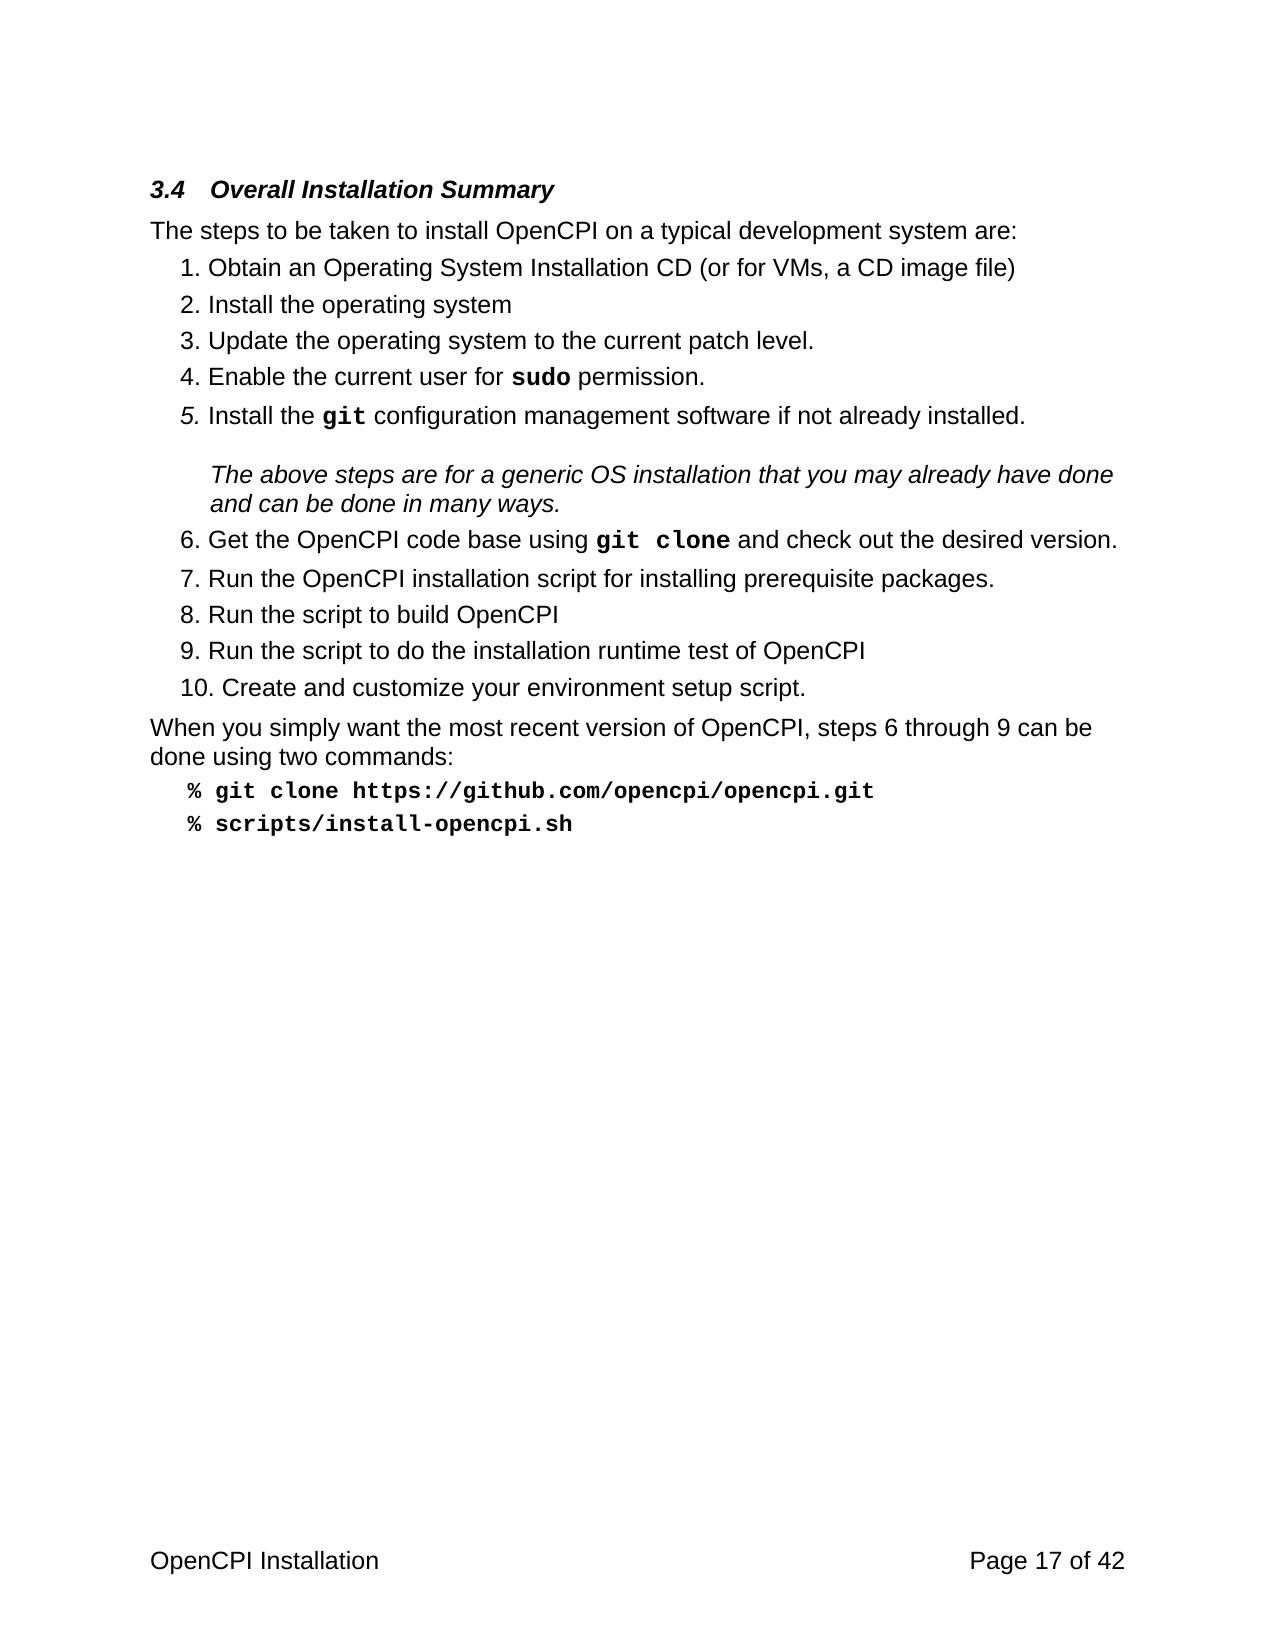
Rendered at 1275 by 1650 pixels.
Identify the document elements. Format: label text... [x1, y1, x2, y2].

list Create and customize your environment setup script. [180, 672, 1125, 701]
text % scripts/install-opencpi.sh [187, 812, 1125, 838]
list Update the operating system to the current patch level. [180, 326, 1125, 355]
list Run the OpenCPI installation script for installing prerequisite packages. [180, 564, 1125, 592]
text The steps to be taken to install OpenCPI on a typical development system are: [150, 216, 1125, 244]
list Install the git configuration management software if not already installed. The above steps are for a generic OS installation that you may already have done and can be done in many ways. [180, 401, 1125, 518]
text When you simply want the most recent version of OpenCPI, steps 6 through 9 can be done using two commands: [150, 713, 1125, 771]
list Enable the current user for sudo permission. [180, 362, 1125, 393]
text % git clone https://github.com/opencpi/opencpi.git [187, 780, 1125, 806]
list Get the OpenCPI code base using git clone and check out the desired version. [180, 525, 1125, 556]
list Install the operating system [180, 290, 1125, 318]
list Run the script to do the installation runtime test of OpenCPI [180, 636, 1125, 665]
list Run the script to build OpenCPI [180, 600, 1125, 629]
list Obtain an Operating System Installation CD (or for VMs, a CD image file) [180, 253, 1125, 282]
subtitle Overall Installation Summary [150, 175, 1125, 204]
